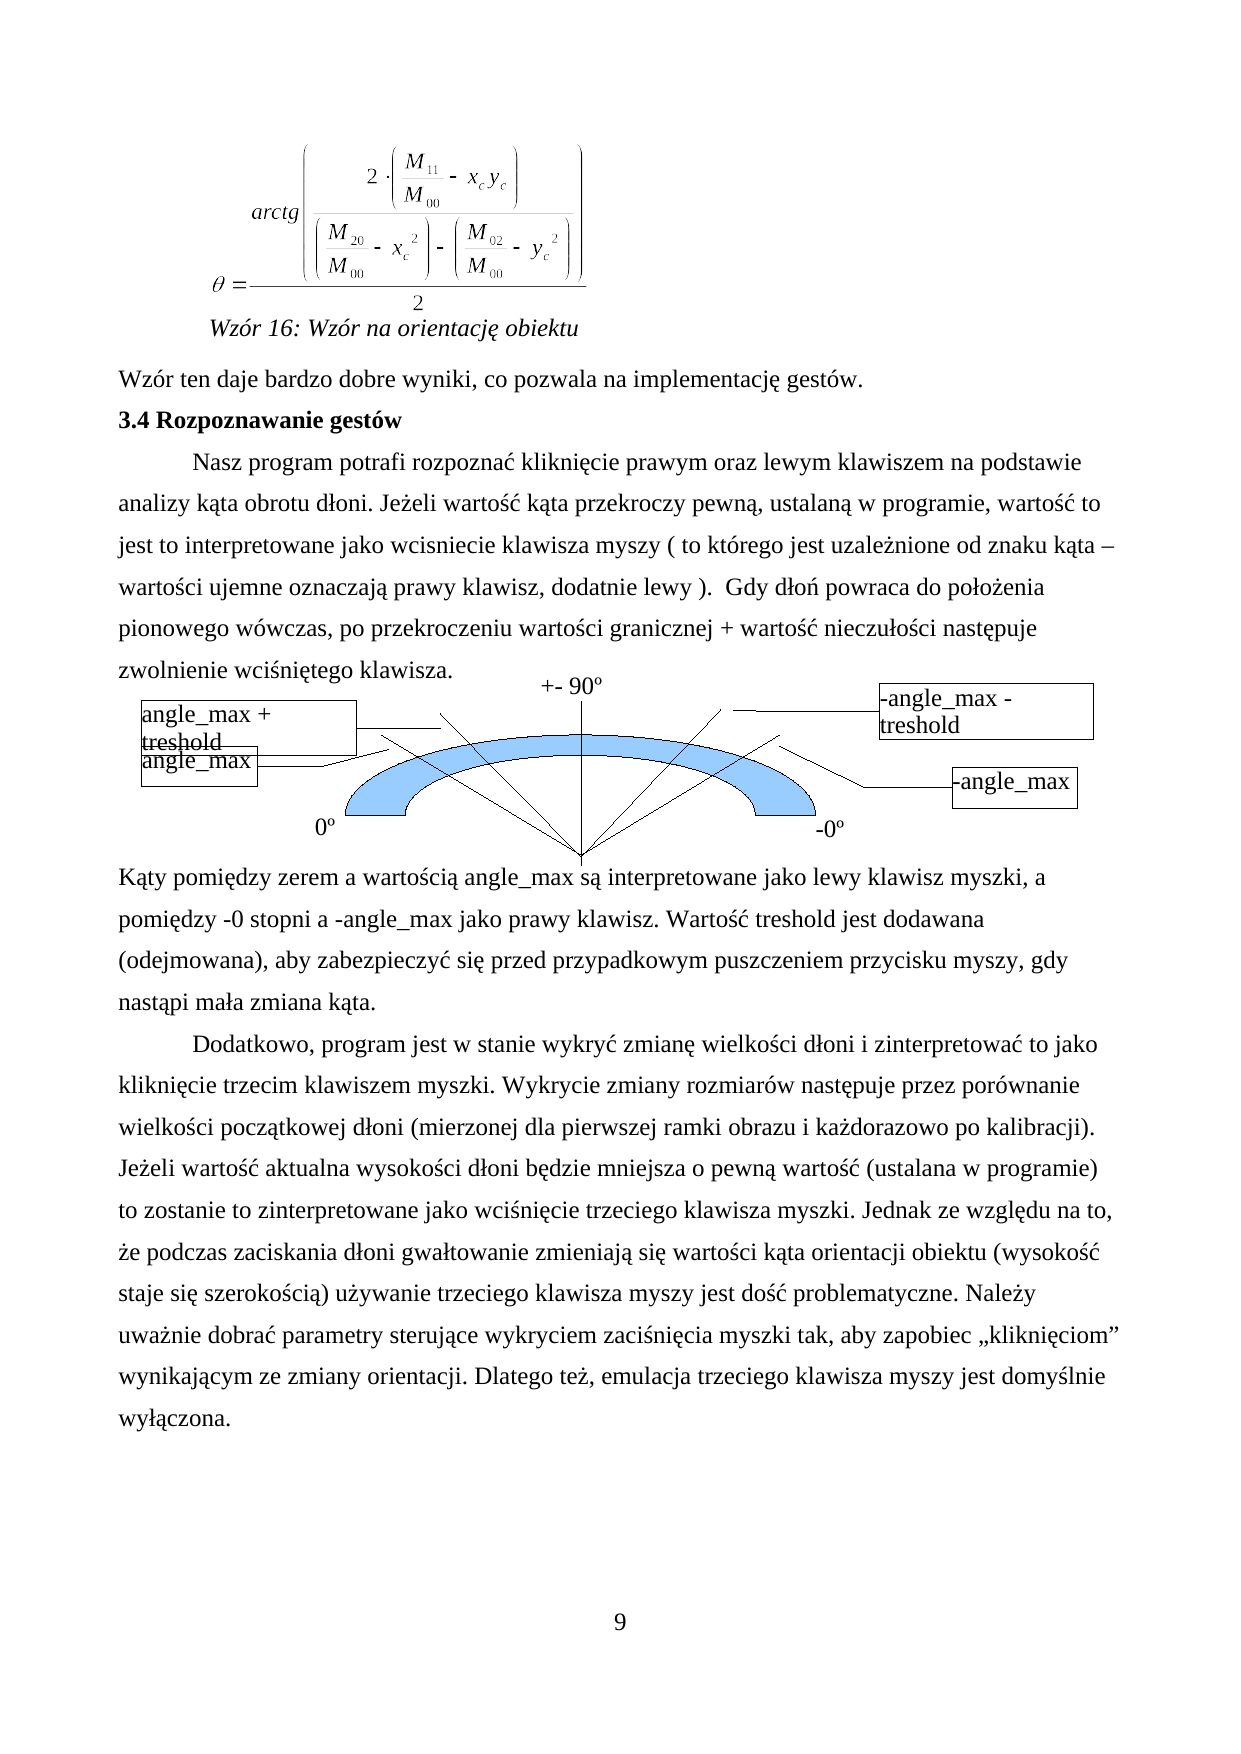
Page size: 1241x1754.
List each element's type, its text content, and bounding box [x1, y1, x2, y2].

text Kąty pomiędzy zerem a wartością angle_max są interpretowane jako lewy klawisz myszki, a pomiędzy -0 stopni a -angle_max jako prawy klawisz. Wartość treshold jest dodawana (odejmowana), aby zabezpieczyć się przed przypadkowym puszczeniem przycisku myszy, gdy nastąpi mała zmiana kąta. [118, 863, 1122, 1016]
text 3.4 Rozpoznawanie gestów [118, 406, 1122, 434]
text Wzór 16: Wzór na orientację obiektu [208, 140, 590, 342]
text Dodatkowo, program jest w stanie wykryć zmianę wielkości dłoni i zinterpretować to jako kliknięcie trzecim klawiszem myszki. Wykrycie zmiany rozmiarów następuje przez porównanie wielkości początkowej dłoni (mierzonej dla pierwszej ramki obrazu i każdorazowo po kalibracji). Jeżeli wartość aktualna wysokości dłoni będzie mniejsza o pewną wartość (ustalana w programie) to zostanie to zinterpretowane jako wciśnięcie trzeciego klawisza myszki. Jednak ze względu na to, że podczas zaciskania dłoni gwałtowanie zmieniają się wartości kąta orientacji obiektu (wysokość staje się szerokością) używanie trzeciego klawisza myszy jest dość problematyczne. Należy uważnie dobrać parametry sterujące wykryciem zaciśnięcia myszki tak, aby zapobiec „kliknięciom” wynikającym ze zmiany orientacji. Dlatego też, emulacja trzeciego klawisza myszy jest domyślnie wyłączona. [118, 1030, 1122, 1432]
text Wzór ten daje bardzo dobre wyniki, co pozwala na implementację gestów. [118, 365, 1122, 392]
text Nasz program potrafi rozpoznać kliknięcie prawym oraz lewym klawiszem na podstawie analizy kąta obrotu dłoni. Jeżeli wartość kąta przekroczy pewną, ustalaną w programie, wartość to jest to interpretowane jako wcisniecie klawisza myszy ( to którego jest uzależnione od znaku kąta – wartości ujemne oznaczają prawy klawisz, dodatnie lewy ). Gdy dłoń powraca do położenia pionowego wówczas, po przekroczeniu wartości granicznej + wartość nieczułości następuje zwolnienie wciśniętego klawisza. [118, 448, 1122, 683]
